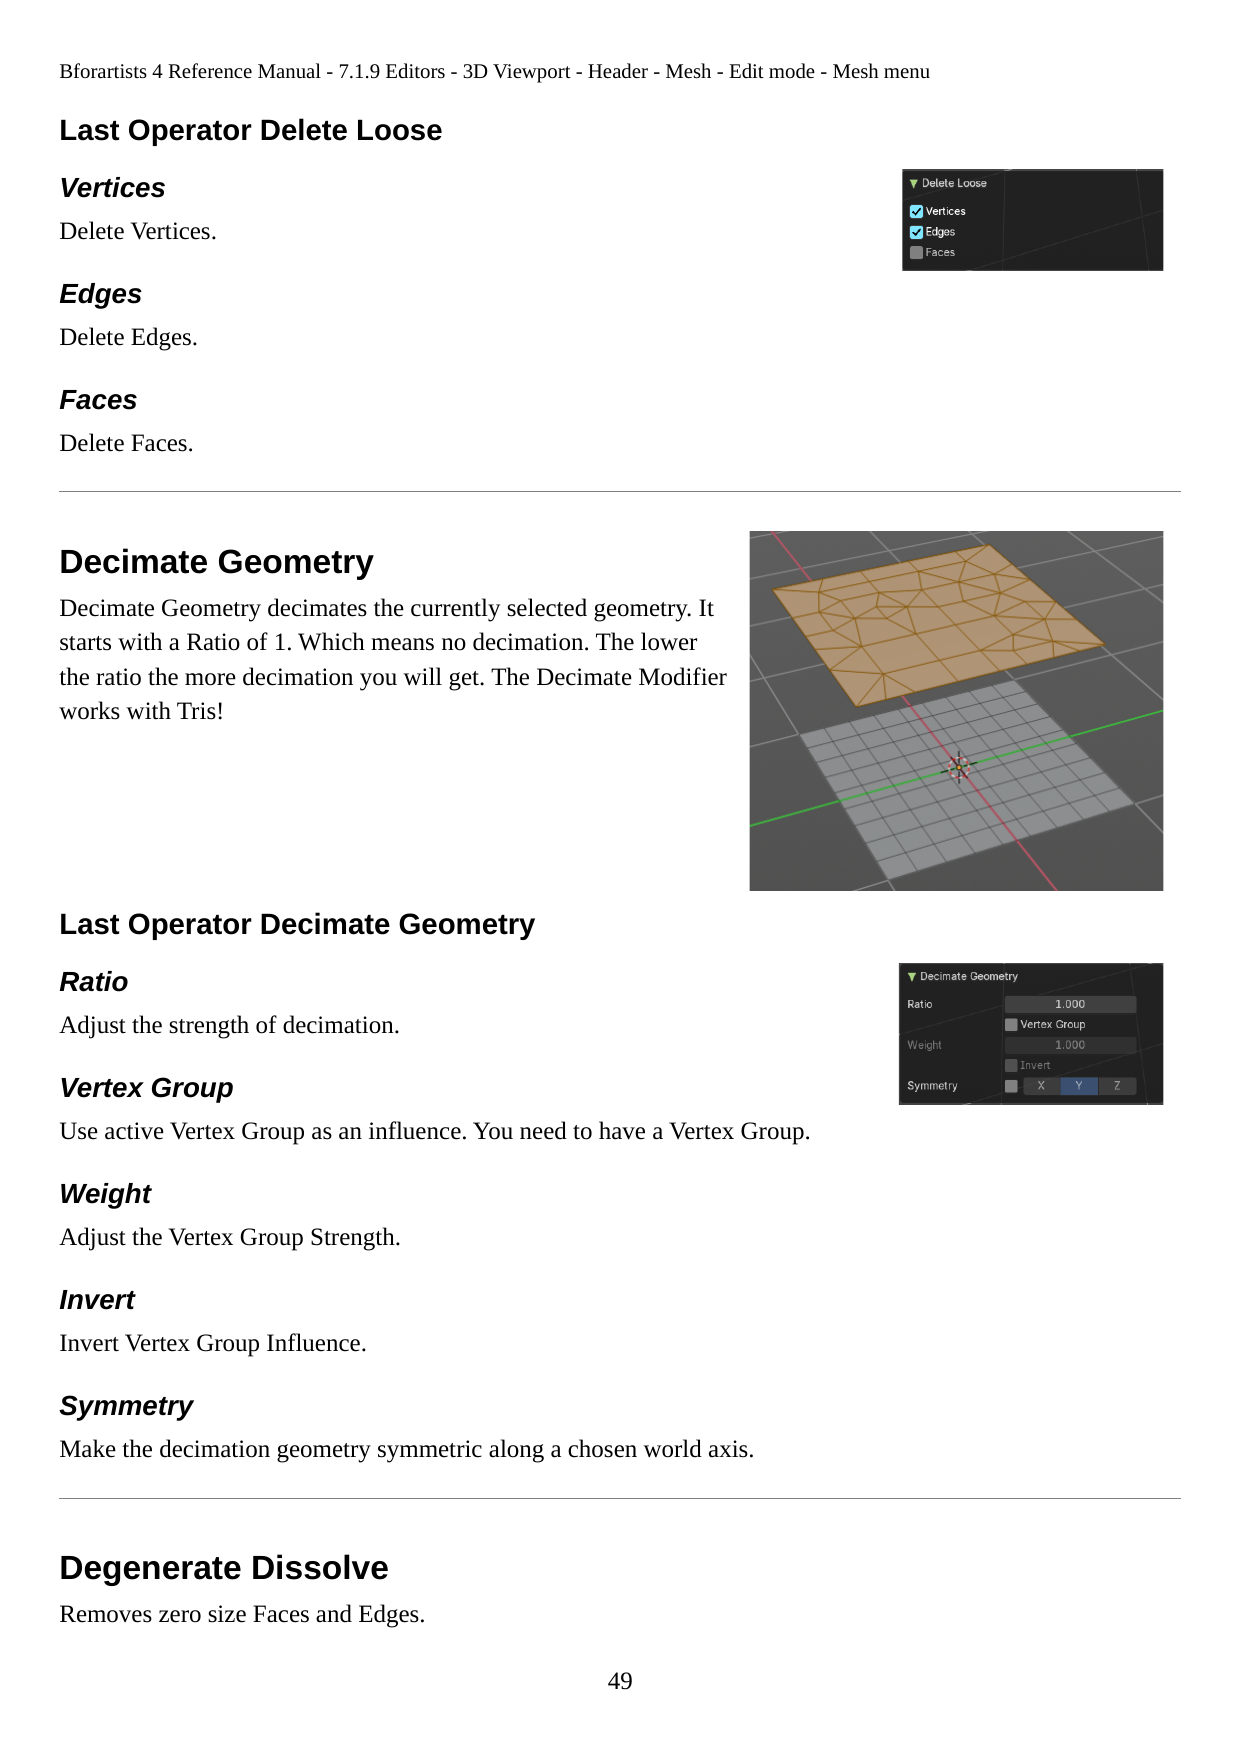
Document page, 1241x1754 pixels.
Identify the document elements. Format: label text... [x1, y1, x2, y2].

subtitle Ratio [59, 966, 898, 998]
subtitle [1164, 1072, 1181, 1104]
subtitle [1164, 171, 1181, 203]
subtitle Vertex Group [59, 1072, 898, 1104]
subtitle Weight [59, 1178, 1181, 1209]
picture [902, 169, 1164, 271]
text [1164, 216, 1181, 244]
text Decimate Geometry decimates the currently selected geometry. It starts with a Ratio of 1. Which means no decimation. The lower the ratio the more decimation you will get. The Decimate Modifier works with Tris! [59, 593, 749, 725]
picture [898, 963, 1164, 1105]
text Delete Edges. [59, 322, 1181, 350]
text Make the decimation geometry symmetric along a chosen world axis. [59, 1434, 1181, 1463]
subtitle Last Operator Delete Loose [59, 113, 1181, 146]
text Delete Vertices. [59, 216, 902, 244]
text Adjust the Vertex Group Strength. [59, 1222, 1181, 1251]
text Use active Vertex Group as an influence. You need to have a Vertex Group. [59, 1116, 1181, 1145]
subtitle Faces [59, 383, 1181, 415]
subtitle Decimate Geometry [59, 542, 749, 580]
subtitle [1164, 542, 1181, 580]
subtitle Invert [59, 1284, 1181, 1316]
subtitle Edges [59, 277, 1181, 309]
text Adjust the strength of decimation. [59, 1010, 898, 1039]
subtitle Last Operator Decimate Geometry [59, 907, 1181, 941]
subtitle Degenerate Dissolve [59, 1548, 1181, 1587]
picture [749, 531, 1164, 891]
subtitle Vertices [59, 171, 902, 203]
text Invert Vertex Group Influence. [59, 1328, 1181, 1357]
text Delete Faces. [59, 428, 1181, 456]
text Removes zero size Faces and Edges. [59, 1599, 1181, 1628]
subtitle [1164, 966, 1181, 998]
subtitle Symmetry [59, 1389, 1181, 1421]
